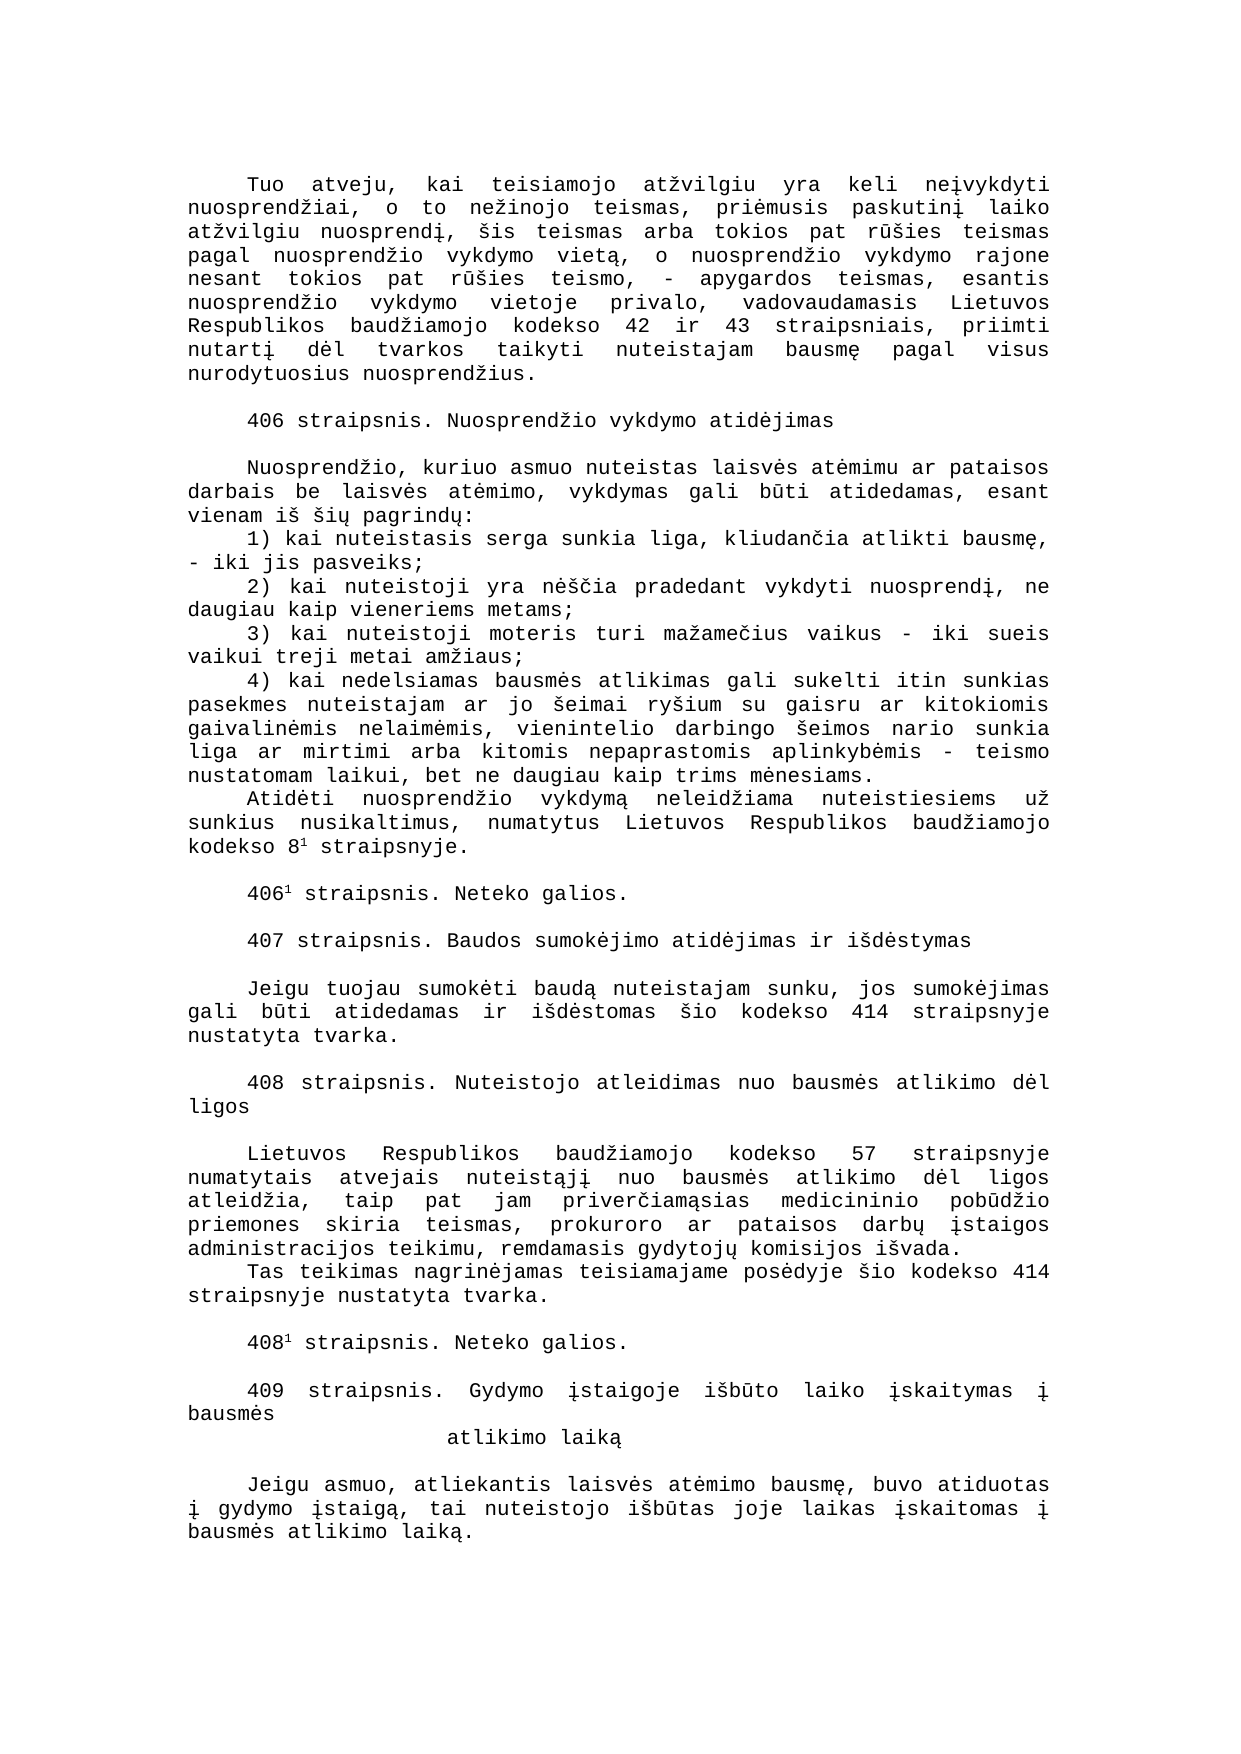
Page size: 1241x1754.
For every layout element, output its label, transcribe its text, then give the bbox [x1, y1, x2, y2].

text 408 straipsnis. Nuteistojo atleidimas nuo bausmės atlikimo dėl ligos [187, 1072, 1050, 1119]
text Nuosprendžio, kuriuo asmuo nuteistas laisvės atėmimu ar pataisos darbais be laisvės atėmimo, vykdymas gali būti atidedamas, esant vienam iš šių pagrindų: [187, 457, 1050, 528]
text 406 straipsnis. Nuosprendžio vykdymo atidėjimas [187, 410, 1050, 434]
text 409 straipsnis. Gydymo įstaigoje išbūto laiko įskaitymas į bausmės [187, 1379, 1050, 1427]
text Lietuvos Respublikos baudžiamojo kodekso 57 straipsnyje numatytais atvejais nuteistąjį nuo bausmės atlikimo dėl ligos atleidžia, taip pat jam priverčiamąsias medicininio pobūdžio priemones skiria teismas, prokuroro ar pataisos darbų įstaigos administracijos teikimu, remdamasis gydytojų komisijos išvada. [187, 1143, 1050, 1261]
text Atidėti nuosprendžio vykdymą neleidžiama nuteistiesiems už sunkius nusikaltimus, numatytus Lietuvos Respublikos baudžiamojo kodekso 81 straipsnyje. [187, 788, 1050, 859]
text Jeigu tuojau sumokėti baudą nuteistajam sunku, jos sumokėjimas gali būti atidedamas ir išdėstomas šio kodekso 414 straipsnyje nustatyta tvarka. [187, 978, 1050, 1048]
text Jeigu asmuo, atliekantis laisvės atėmimo bausmę, buvo atiduotas į gydymo įstaigą, tai nuteistojo išbūtas joje laikas įskaitomas į bausmės atlikimo laiką. [187, 1474, 1050, 1545]
text 4081 straipsnis. Neteko galios. [187, 1332, 1050, 1356]
text Tuo atveju, kai teisiamojo atžvilgiu yra keli neįvykdyti nuosprendžiai, o to nežinojo teismas, priėmusis paskutinį laiko atžvilgiu nuosprendį, šis teismas arba tokios pat rūšies teismas pagal nuosprendžio vykdymo vietą, o nuosprendžio vykdymo rajone nesant tokios pat rūšies teismo, - apygardos teismas, esantis nuosprendžio vykdymo vietoje privalo, vadovaudamasis Lietuvos Respublikos baudžiamojo kodekso 42 ir 43 straipsniais, priimti nutartį dėl tvarkos taikyti nuteistajam bausmę pagal visus nurodytuosius nuosprendžius. [187, 174, 1050, 386]
text 1) kai nuteistasis serga sunkia liga, kliudančia atlikti bausmę, - iki jis pasveiks; [187, 528, 1050, 576]
text atlikimo laiką [187, 1427, 1050, 1451]
text 4061 straipsnis. Neteko galios. [187, 883, 1050, 907]
text 407 straipsnis. Baudos sumokėjimo atidėjimas ir išdėstymas [187, 930, 1050, 954]
text 2) kai nuteistoji yra nėščia pradedant vykdyti nuosprendį, ne daugiau kaip vieneriems metams; [187, 576, 1050, 623]
text 3) kai nuteistoji moteris turi mažamečius vaikus - iki sueis vaikui treji metai amžiaus; [187, 623, 1050, 670]
text Tas teikimas nagrinėjamas teisiamajame posėdyje šio kodekso 414 straipsnyje nustatyta tvarka. [187, 1261, 1050, 1309]
text 4) kai nedelsiamas bausmės atlikimas gali sukelti itin sunkias pasekmes nuteistajam ar jo šeimai ryšium su gaisru ar kitokiomis gaivalinėmis nelaimėmis, vienintelio darbingo šeimos nario sunkia liga ar mirtimi arba kitomis nepaprastomis aplinkybėmis - teismo nustatomam laikui, bet ne daugiau kaip trims mėnesiams. [187, 670, 1050, 788]
